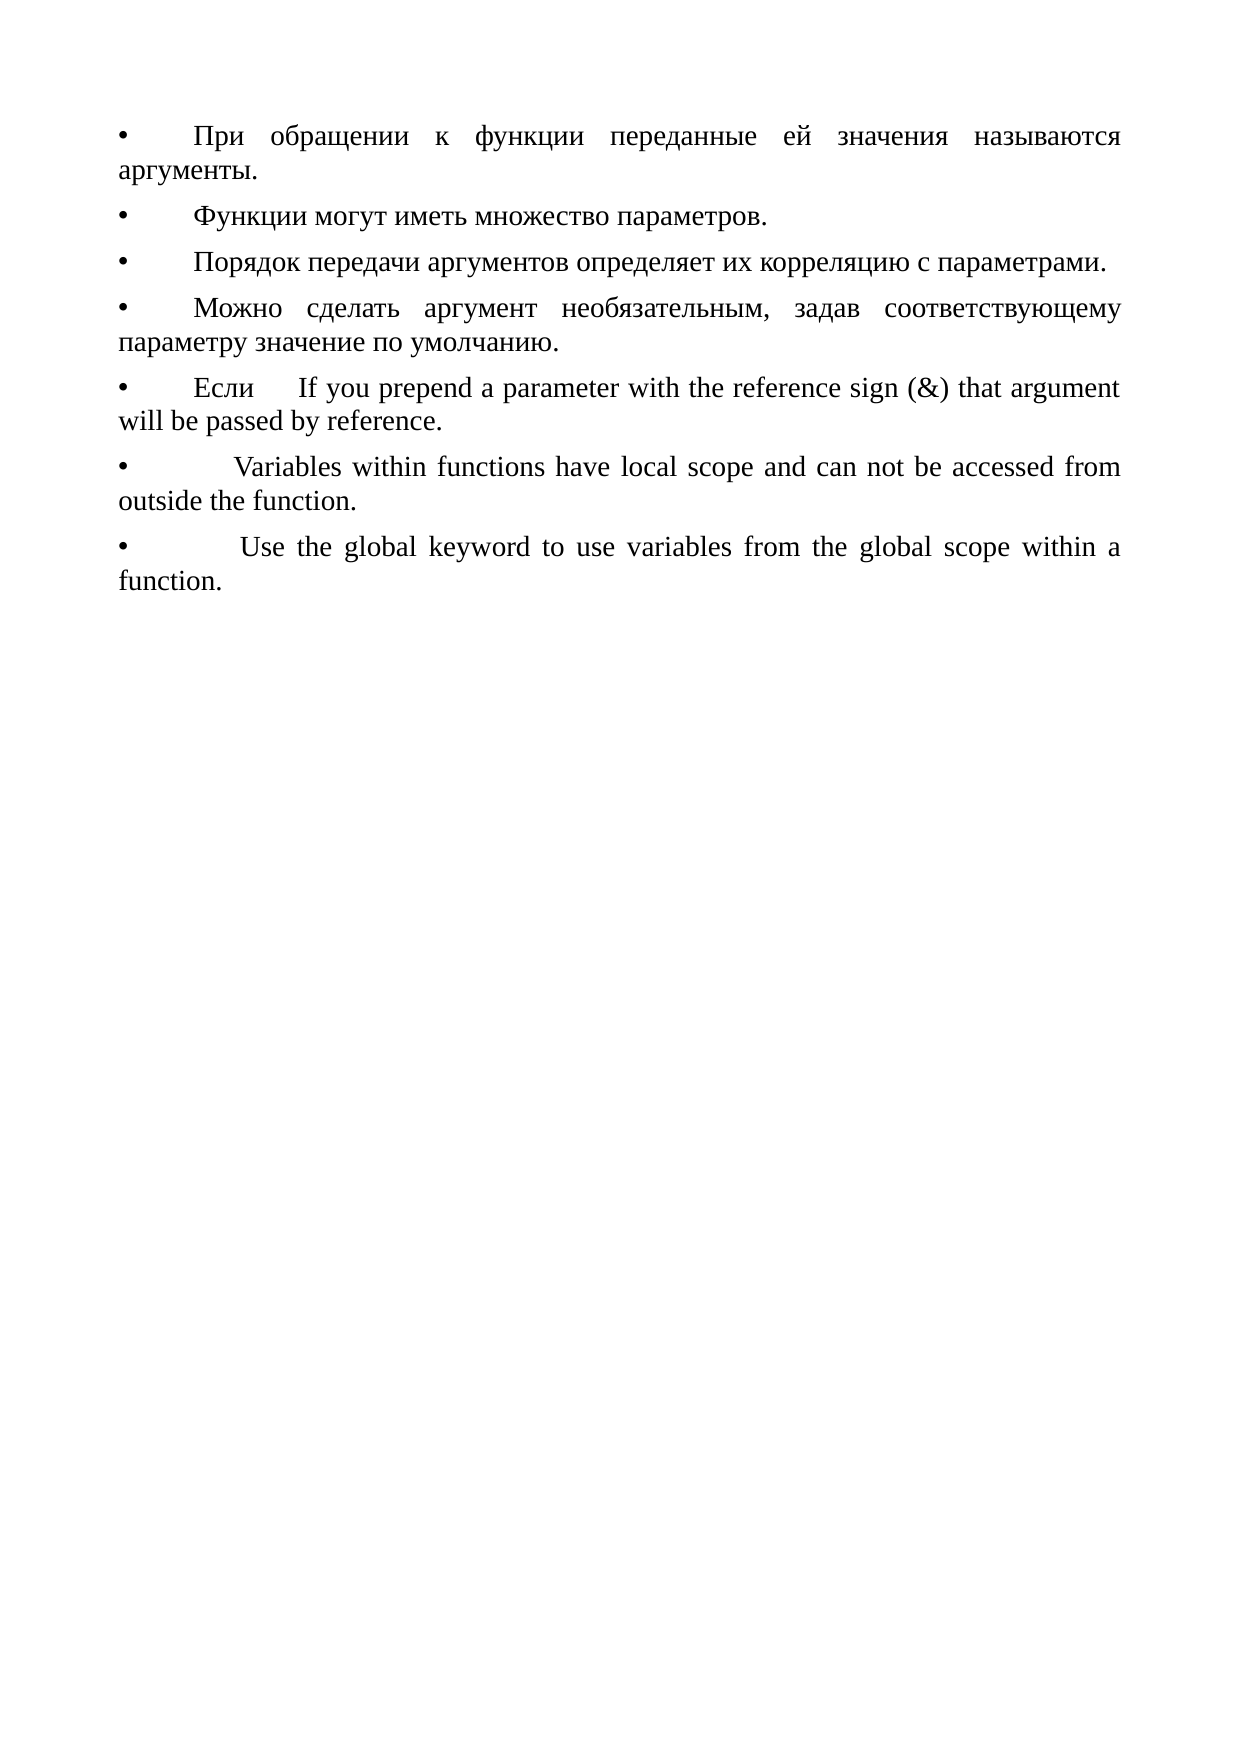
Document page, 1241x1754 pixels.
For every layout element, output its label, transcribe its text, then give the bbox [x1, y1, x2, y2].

list Variables within functions have local scope and can not be accessed from outside the function. [118, 449, 1122, 517]
list Если If you prepend a parameter with the reference sign (&) that argument will be passed by reference. [118, 370, 1122, 437]
list Use the global keyword to use variables from the global scope within a function. [118, 529, 1122, 596]
list Функции могут иметь множество параметров. [118, 198, 1122, 231]
list При обращении к функции переданные ей значения называются аргументы. [118, 118, 1122, 185]
list Можно сделать аргумент необязательным, задав соответствующему параметру значение по умолчанию. [118, 290, 1122, 357]
list Порядок передачи аргументов определяет их корреляцию с параметрами. [118, 244, 1122, 278]
